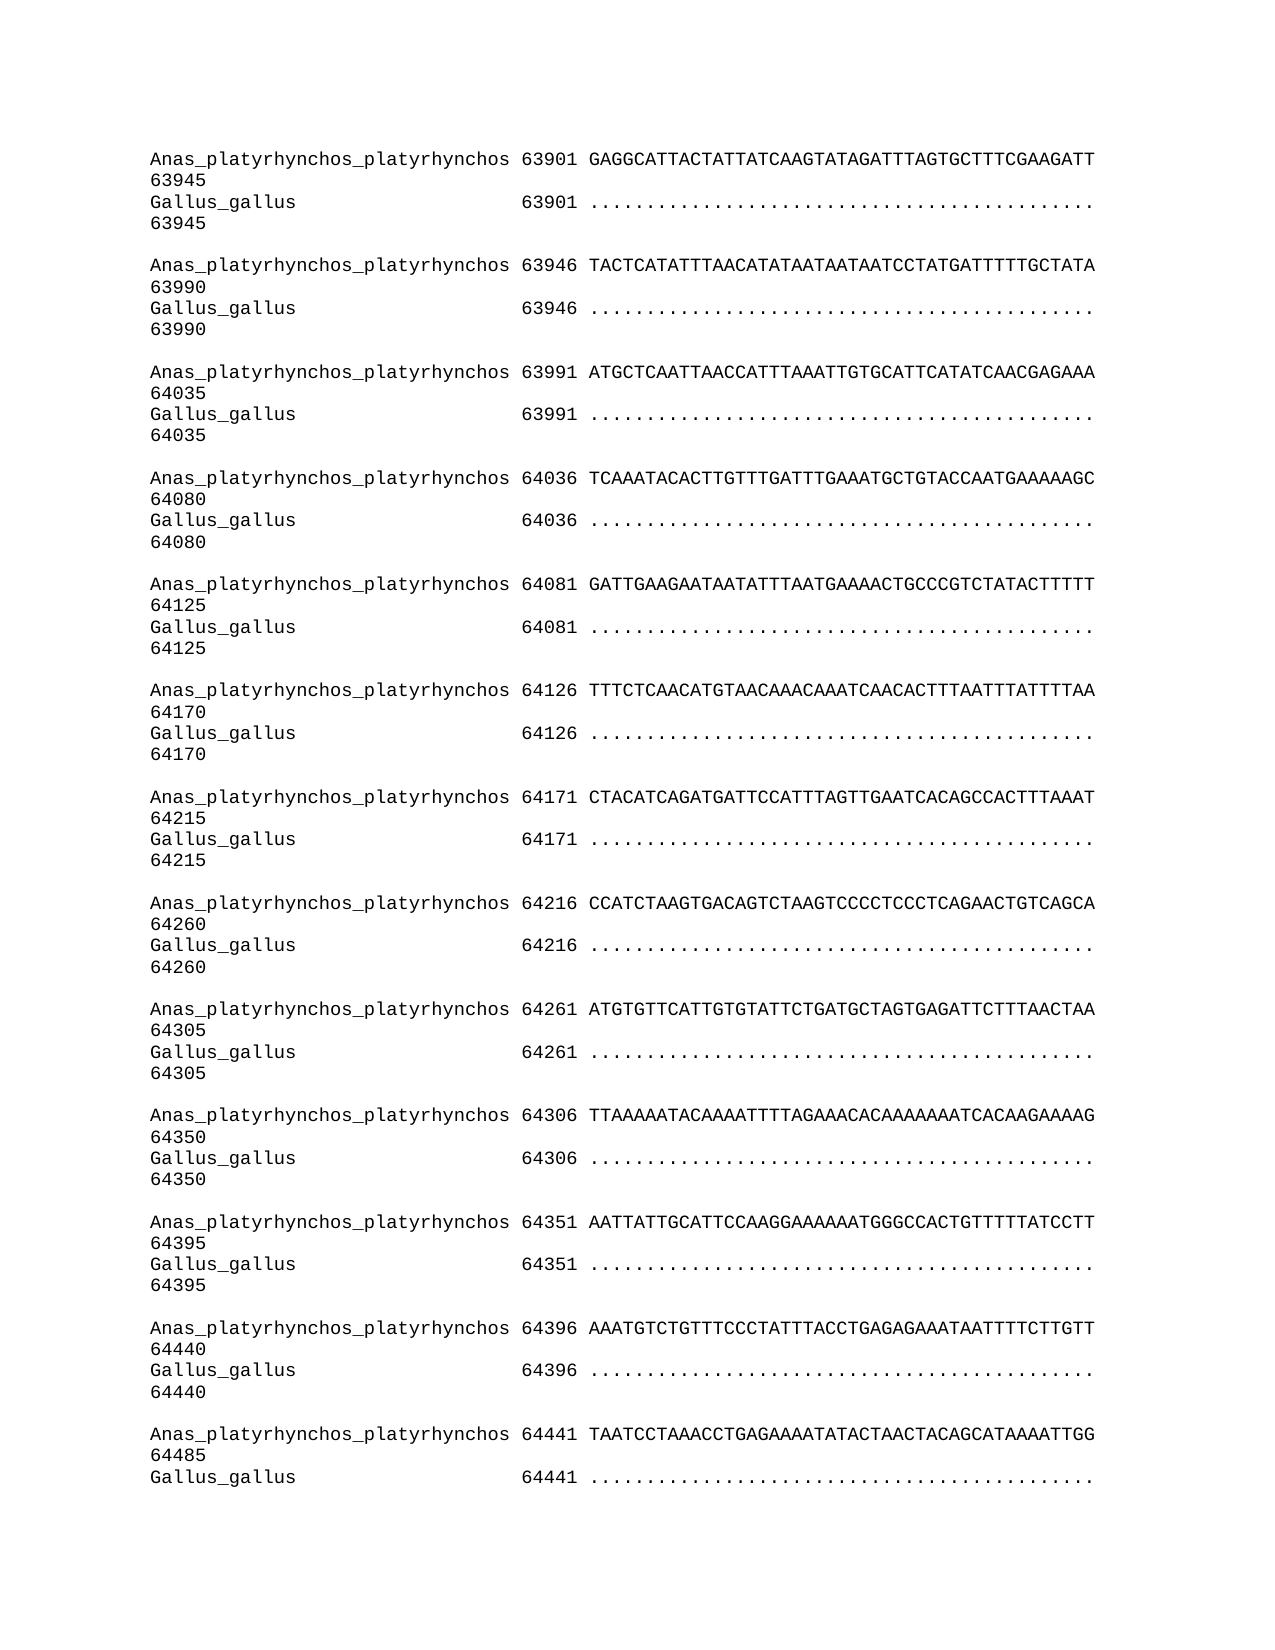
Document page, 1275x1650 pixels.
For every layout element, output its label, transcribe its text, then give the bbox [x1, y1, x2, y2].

text Gallus_gallus 64126 ............................................. 64170 [150, 724, 1125, 766]
text Anas_platyrhynchos_platyrhynchos 64396 AAATGTCTGTTTCCCTATTTACCTGAGAGAAATAATTTTCTTGTT 64440 [150, 1319, 1125, 1361]
text Anas_platyrhynchos_platyrhynchos 63946 TACTCATATTTAACATATAATAATAATCCTATGATTTTTGCTATA 63990 [150, 256, 1125, 299]
text Gallus_gallus 63991 ............................................. 64035 [150, 405, 1125, 447]
text Anas_platyrhynchos_platyrhynchos 64261 ATGTGTTCATTGTGTATTCTGATGCTAGTGAGATTCTTTAACTAA 64305 [150, 1000, 1125, 1042]
text Gallus_gallus 64081 ............................................. 64125 [150, 617, 1125, 660]
text Gallus_gallus 63946 ............................................. 63990 [150, 299, 1125, 341]
text Anas_platyrhynchos_platyrhynchos 64216 CCATCTAAGTGACAGTCTAAGTCCCCTCCCTCAGAACTGTCAGCA 64260 [150, 894, 1125, 936]
text Anas_platyrhynchos_platyrhynchos 64036 TCAAATACACTTGTTTGATTTGAAATGCTGTACCAATGAAAAAGC 64080 [150, 469, 1125, 511]
text Gallus_gallus 64396 ............................................. 64440 [150, 1361, 1125, 1404]
text Anas_platyrhynchos_platyrhynchos 64306 TTAAAAATACAAAATTTTAGAAACACAAAAAAATCACAAGAAAAG 64350 [150, 1106, 1125, 1149]
text Gallus_gallus 64261 ............................................. 64305 [150, 1042, 1125, 1085]
text Gallus_gallus 64036 ............................................. 64080 [150, 511, 1125, 554]
text Anas_platyrhynchos_platyrhynchos 63901 GAGGCATTACTATTATCAAGTATAGATTTAGTGCTTTCGAAGATT 63945 [150, 150, 1125, 192]
text Gallus_gallus 64351 ............................................. 64395 [150, 1255, 1125, 1297]
text Anas_platyrhynchos_platyrhynchos 64441 TAATCCTAAACCTGAGAAAATATACTAACTACAGCATAAAATTGG 64485 [150, 1425, 1125, 1467]
text Anas_platyrhynchos_platyrhynchos 63991 ATGCTCAATTAACCATTTAAATTGTGCATTCATATCAACGAGAAA 64035 [150, 362, 1125, 405]
text Anas_platyrhynchos_platyrhynchos 64081 GATTGAAGAATAATATTTAATGAAAACTGCCCGTCTATACTTTTT 64125 [150, 575, 1125, 617]
text Anas_platyrhynchos_platyrhynchos 64171 CTACATCAGATGATTCCATTTAGTTGAATCACAGCCACTTTAAAT 64215 [150, 787, 1125, 830]
text Gallus_gallus 63901 ............................................. 63945 [150, 192, 1125, 235]
text Gallus_gallus 64216 ............................................. 64260 [150, 936, 1125, 979]
text Anas_platyrhynchos_platyrhynchos 64351 AATTATTGCATTCCAAGGAAAAAATGGGCCACTGTTTTTATCCTT 64395 [150, 1212, 1125, 1255]
text Anas_platyrhynchos_platyrhynchos 64126 TTTCTCAACATGTAACAAACAAATCAACACTTTAATTTATTTTAA 64170 [150, 681, 1125, 724]
text Gallus_gallus 64171 ............................................. 64215 [150, 830, 1125, 872]
text Gallus_gallus 64306 ............................................. 64350 [150, 1149, 1125, 1191]
text Gallus_gallus 64441 ............................................. [150, 1467, 1125, 1489]
